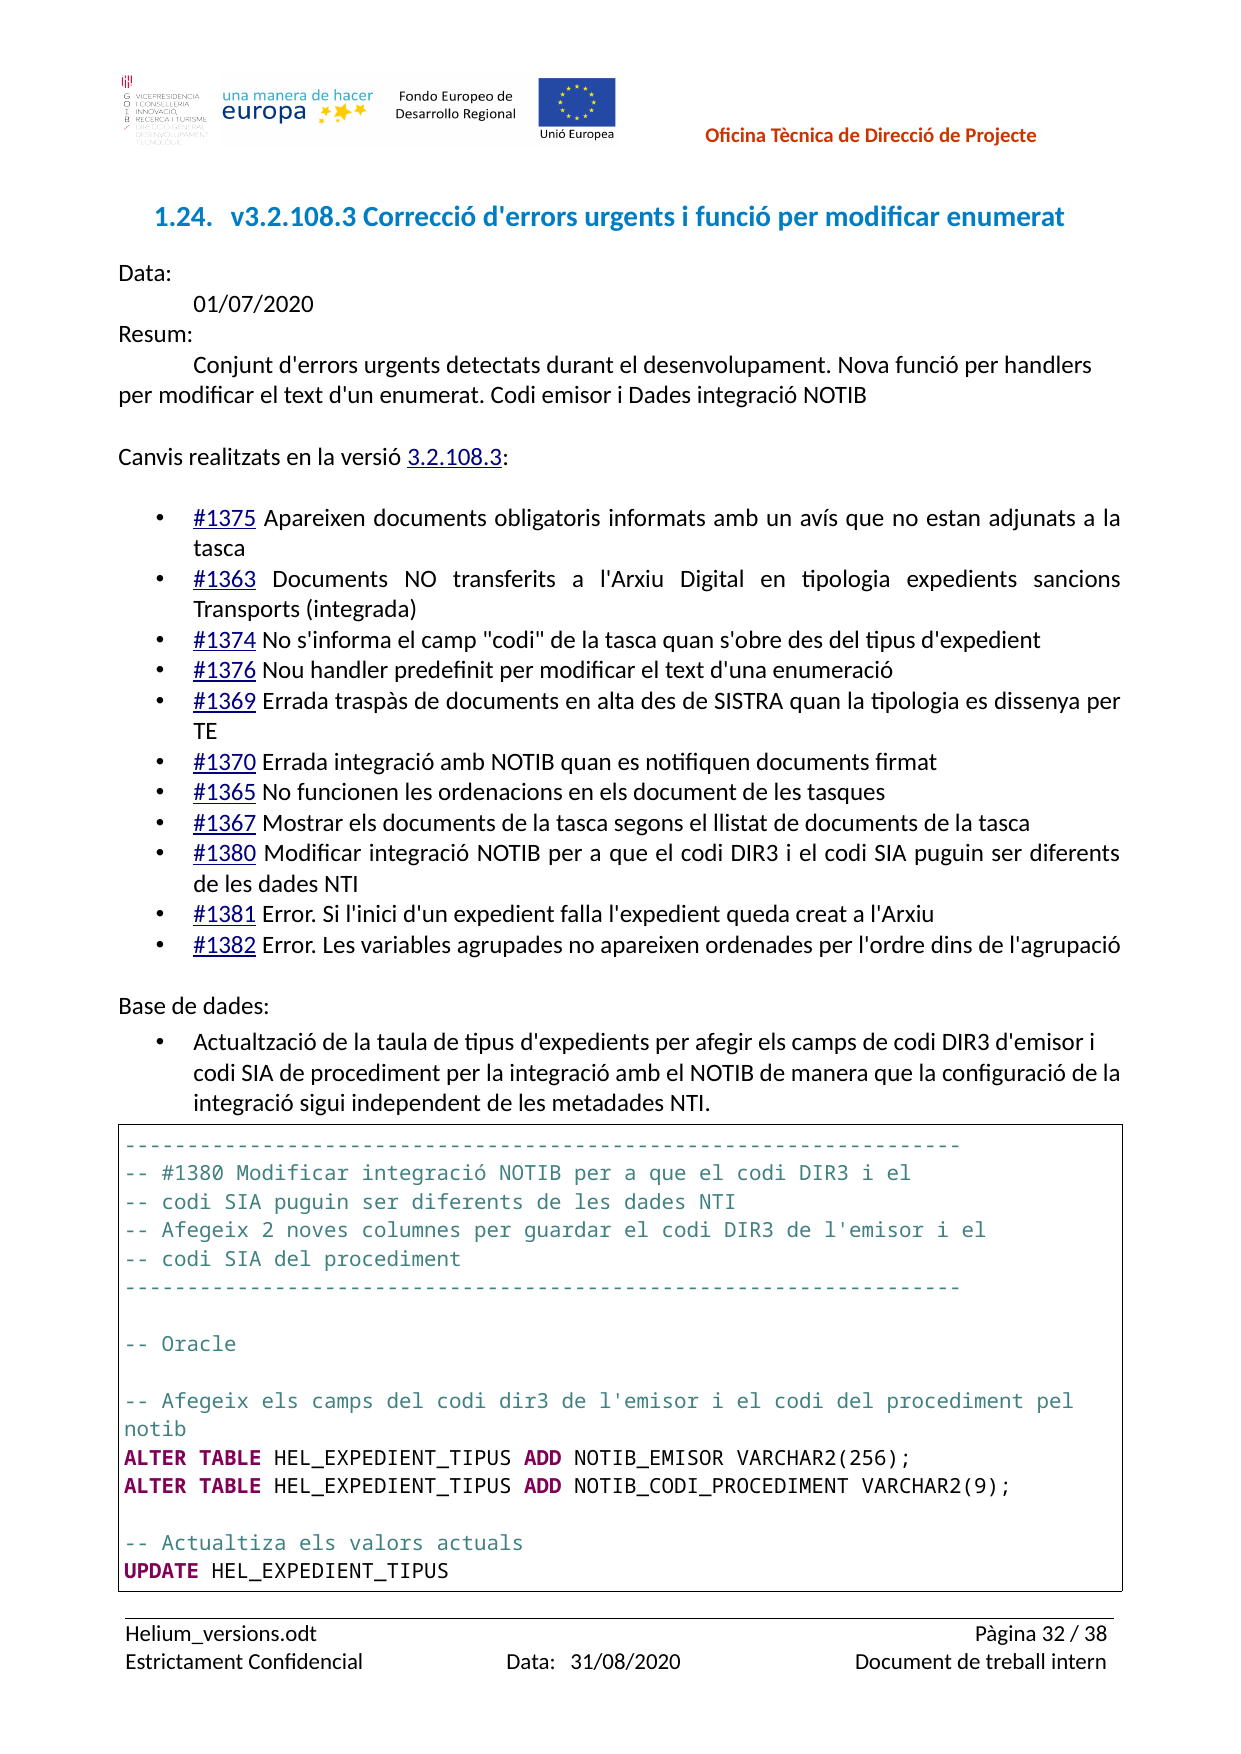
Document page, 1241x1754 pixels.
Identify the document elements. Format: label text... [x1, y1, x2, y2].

picture [219, 73, 621, 147]
table_header ------------------------------------------------------------------- -- #1380 Modificar integració NOTIB per a que el codi DIR3 i el -- codi SIA puguin ser diferents de les dades NTI -- Afegeix 2 noves columnes per guardar el codi DIR3 de l'emisor i el -- codi SIA del procediment ------------------------------------------------------------------- -- Oracle -- Afegeix els camps del codi dir3 de l'emisor i el codi del procediment pel notib ALTER TABLE HEL_EXPEDIENT_TIPUS ADD NOTIB_EMISOR VARCHAR2(256); ALTER TABLE HEL_EXPEDIENT_TIPUS ADD NOTIB_CODI_PROCEDIMENT VARCHAR2(9); -- Actualtiza els valors actuals UPDATE HEL_EXPEDIENT_TIPUS [119, 1125, 1122, 1591]
list #1375 Apareixen documents obligatoris informats amb un avís que no estan adjunats a la tasca [156, 502, 1122, 563]
text Conjunt d'errors urgents detectats durant el desenvolupament. Nova funció per handlers per modificar el text d'un enumerat. Codi emisor i Dades integració NOTIB [118, 349, 1122, 410]
list #1380 Modificar integració NOTIB per a que el codi DIR3 i el codi SIA puguin ser diferents de les dades NTI [156, 837, 1122, 898]
list #1376 Nou handler predefinit per modificar el text d'una enumeració [156, 654, 1122, 685]
text Resum: [118, 319, 1122, 349]
text 01/07/2020 [118, 288, 1122, 319]
list #1382 Error. Les variables agrupades no apareixen ordenades per l'ordre dins de l'agrupació [156, 929, 1122, 959]
list #1370 Errada integració amb NOTIB quan es notifiquen documents firmat [156, 746, 1122, 776]
text Base de dades: [118, 990, 1122, 1021]
list Actualtzació de la taula de tipus d'expedients per afegir els camps de codi DIR3 d'emisor i codi SIA de procediment per la integració amb el NOTIB de manera que la configuració de la integració sigui independent de les metadades NTI. [156, 1027, 1122, 1118]
picture [118, 73, 213, 147]
list #1381 Error. Si l'inici d'un expedient falla l'expedient queda creat a l'Arxiu [156, 898, 1122, 929]
list #1363 Documents NO transferits a l'Arxiu Digital en tipologia expedients sancions Transports (integrada) [156, 563, 1122, 624]
subtitle v3.2.108.3 Correcció d'errors urgents i funció per modificar enumerat [153, 198, 1122, 234]
text Canvis realitzats en la versió 3.2.108.3: [118, 441, 1122, 471]
text Data: [118, 258, 1122, 288]
list #1369 Errada traspàs de documents en alta des de SISTRA quan la tipologia es dissenya per TE [156, 685, 1122, 746]
list #1367 Mostrar els documents de la tasca segons el llistat de documents de la tasca [156, 807, 1122, 837]
list #1365 No funcionen les ordenacions en els document de les tasques [156, 776, 1122, 807]
list #1374 No s'informa el camp "codi" de la tasca quan s'obre des del tipus d'expedient [156, 624, 1122, 654]
